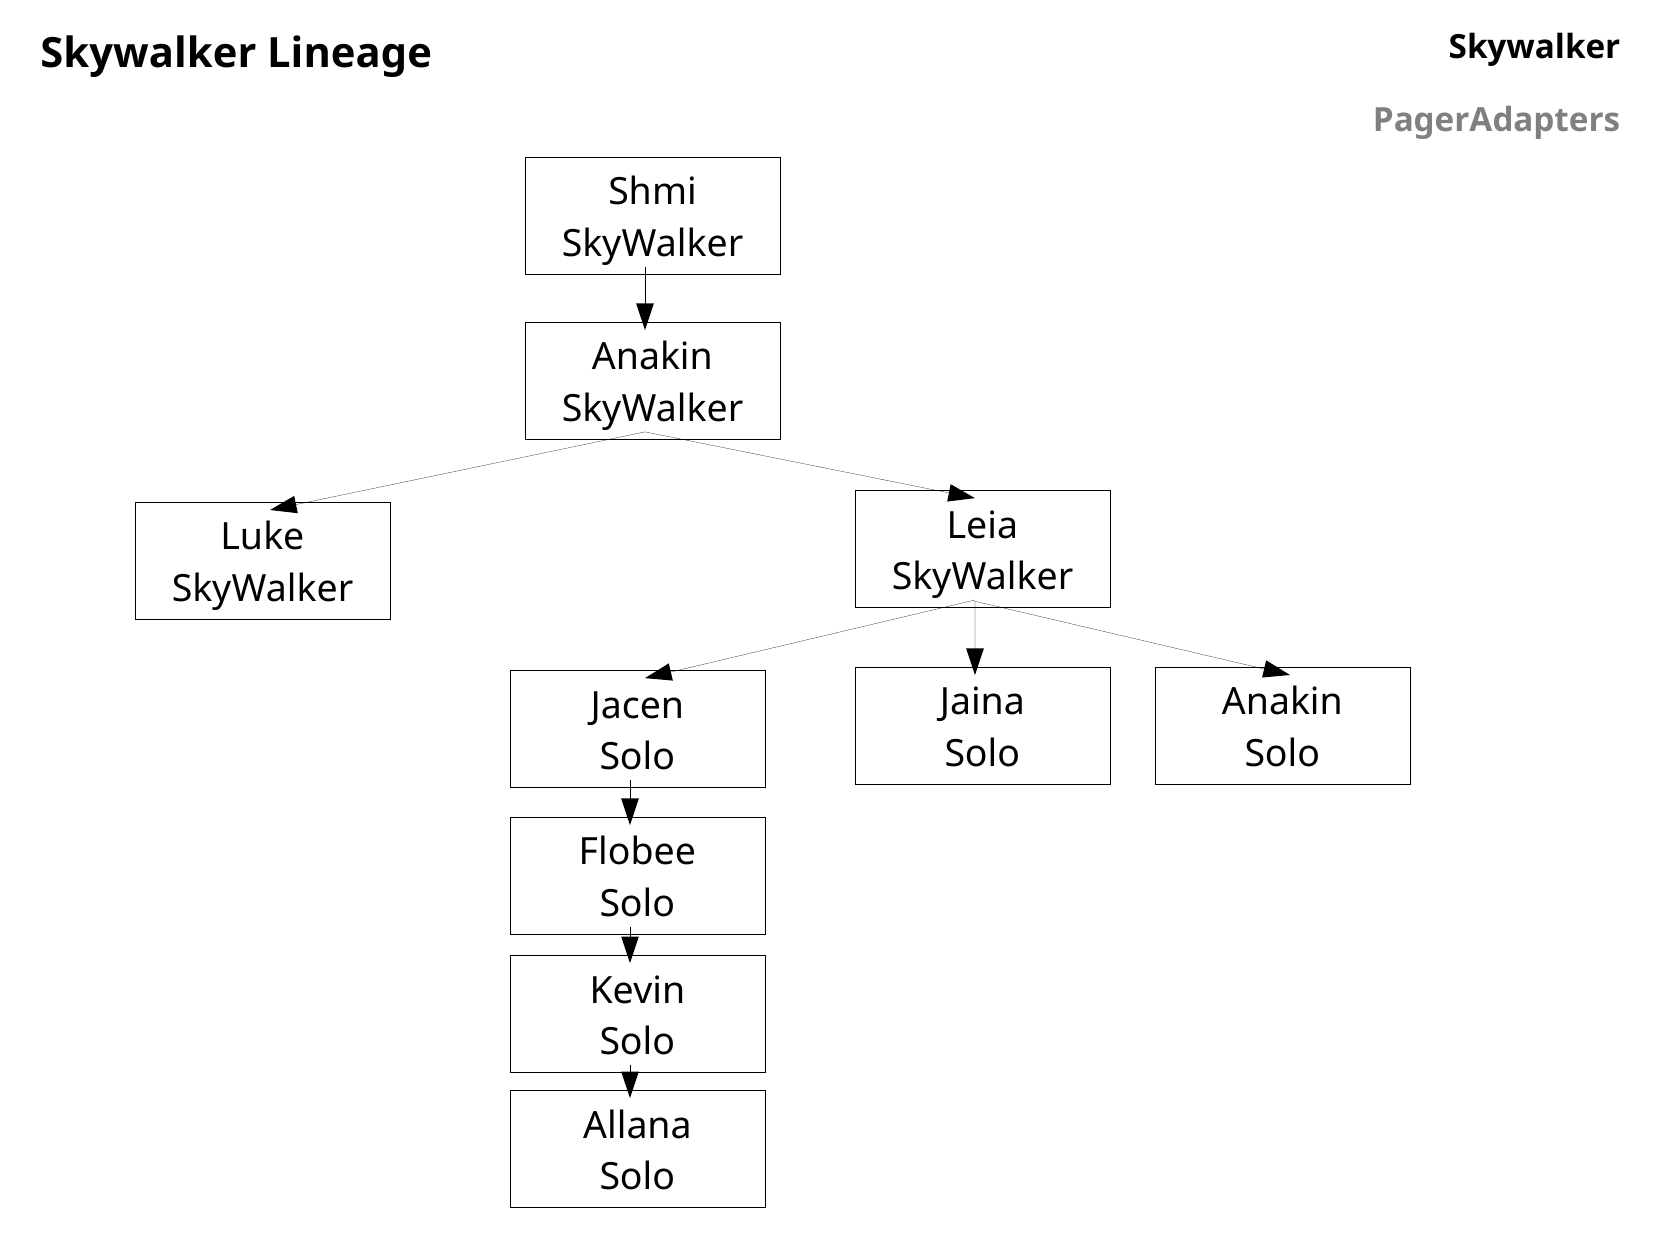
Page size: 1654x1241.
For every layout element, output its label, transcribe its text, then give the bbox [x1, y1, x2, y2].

text_box Jacen Solo [510, 678, 766, 781]
table_header Skywalker Lineage [26, 16, 830, 88]
text_box Jaina Solo [855, 675, 1111, 777]
text_box Leia SkyWalker [855, 498, 1111, 601]
text_box Anakin Solo [1155, 675, 1411, 777]
text_box Luke SkyWalker [135, 510, 391, 612]
table_header Skywalker [831, 16, 1635, 88]
text_box Flobee Solo [510, 825, 766, 927]
text_box Anakin SkyWalker [525, 330, 781, 432]
table_cell PagerAdapters [831, 89, 1635, 160]
text_box Shmi SkyWalker [525, 165, 781, 267]
table_cell [26, 89, 830, 160]
text_box Kevin Solo [510, 963, 766, 1066]
text_box Allana Solo [510, 1098, 766, 1201]
